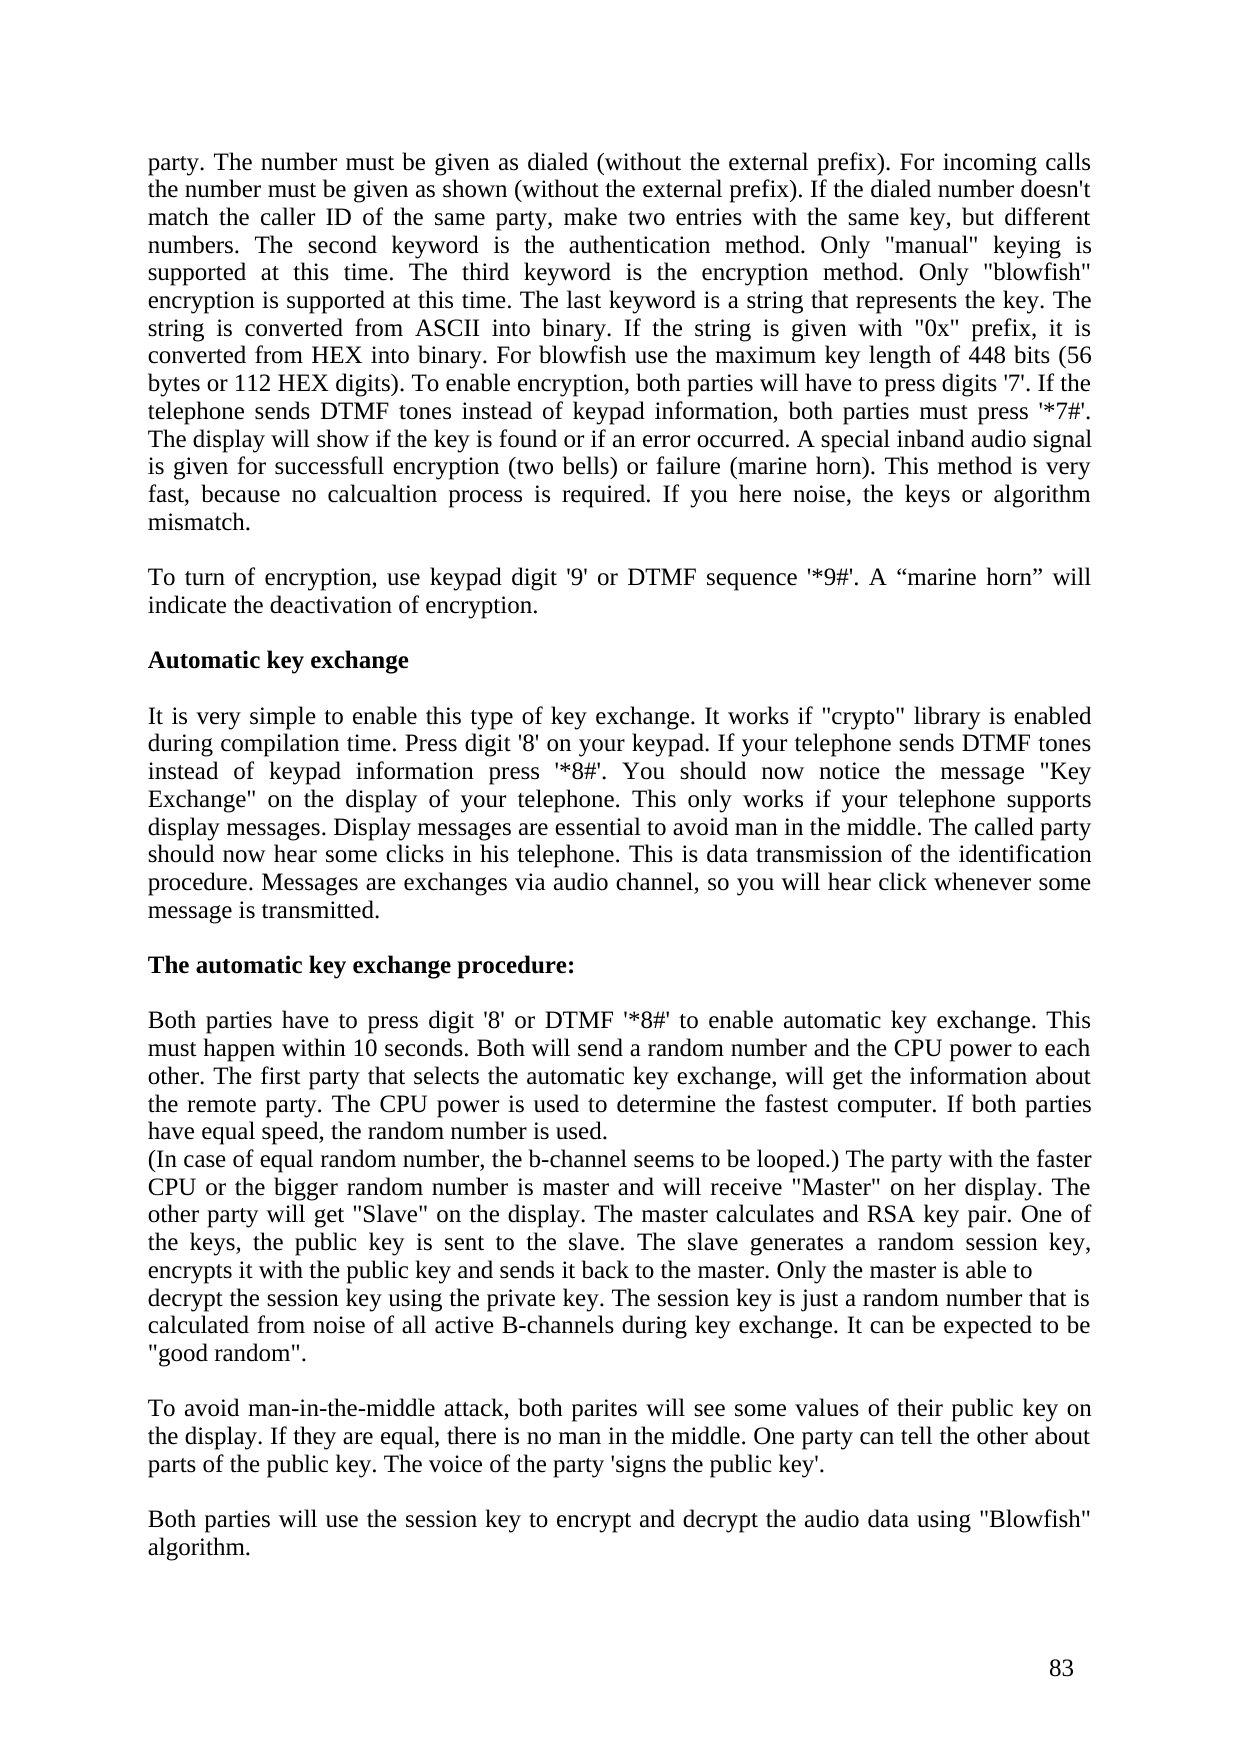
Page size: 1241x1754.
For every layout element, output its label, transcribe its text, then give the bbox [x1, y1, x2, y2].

text To avoid man-in-the-middle attack, both parites will see some values of their public key on the display. If they are equal, there is no man in the middle. One party can tell the other about parts of the public key. The voice of the party 'signs the public key'. [148, 1394, 1092, 1478]
text To turn of encryption, use keypad digit '9' or DTMF sequence '*9#'. A “marine horn” will indicate the deactivation of encryption. [148, 563, 1092, 619]
text The automatic key exchange procedure: [148, 951, 1092, 979]
subtitle Automatic key exchange [148, 646, 1092, 674]
text Both parties will use the session key to encrypt and decrypt the audio data using "Blowfish" algorithm. [148, 1505, 1092, 1561]
text (In case of equal random number, the b-channel seems to be looped.) The party with the faster CPU or the bigger random number is master and will receive "Master" on her display. The other party will get "Slave" on the display. The master calculates and RSA key pair. One of the keys, the public key is sent to the slave. The slave generates a random session key, encrypts it with the public key and sends it back to the master. Only the master is able to [148, 1145, 1092, 1284]
text It is very simple to enable this type of key exchange. It works if "crypto" library is enabled during compilation time. Press digit '8' on your keypad. If your telephone sends DTMF tones instead of keypad information press '*8#'. You should now notice the message "Key Exchange" on the display of your telephone. This only works if your telephone supports display messages. Display messages are essential to avoid man in the middle. The called party should now hear some clicks in his telephone. This is data transmission of the identification procedure. Messages are exchanges via audio channel, so you will hear click whenever some message is transmitted. [148, 702, 1092, 923]
text party. The number must be given as dialed (without the external prefix). For incoming calls the number must be given as shown (without the external prefix). If the dialed number doesn't match the caller ID of the same party, make two entries with the same key, but different numbers. The second keyword is the authentication method. Only "manual" keying is supported at this time. The third keyword is the encryption method. Only "blowfish" encryption is supported at this time. The last keyword is a string that represents the key. The string is converted from ASCII into binary. If the string is given with "0x" prefix, it is converted from HEX into binary. For blowfish use the maximum key length of 448 bits (56 bytes or 112 HEX digits). To enable encryption, both parties will have to press digits '7'. If the telephone sends DTMF tones instead of keypad information, both parties must press '*7#'. The display will show if the key is found or if an error occurred. A special inband audio signal is given for successfull encryption (two bells) or failure (marine horn). This method is very fast, because no calcualtion process is required. If you here noise, the keys or algorithm mismatch. [148, 148, 1092, 536]
text Both parties have to press digit '8' or DTMF '*8#' to enable automatic key exchange. This must happen within 10 seconds. Both will send a random number and the CPU power to each other. The first party that selects the automatic key exchange, will get the information about the remote party. The CPU power is used to determine the fastest computer. If both parties have equal speed, the random number is used. [148, 1007, 1092, 1145]
text decrypt the session key using the private key. The session key is just a random number that is calculated from noise of all active B-channels during key exchange. It can be expected to be "good random". [148, 1284, 1092, 1367]
